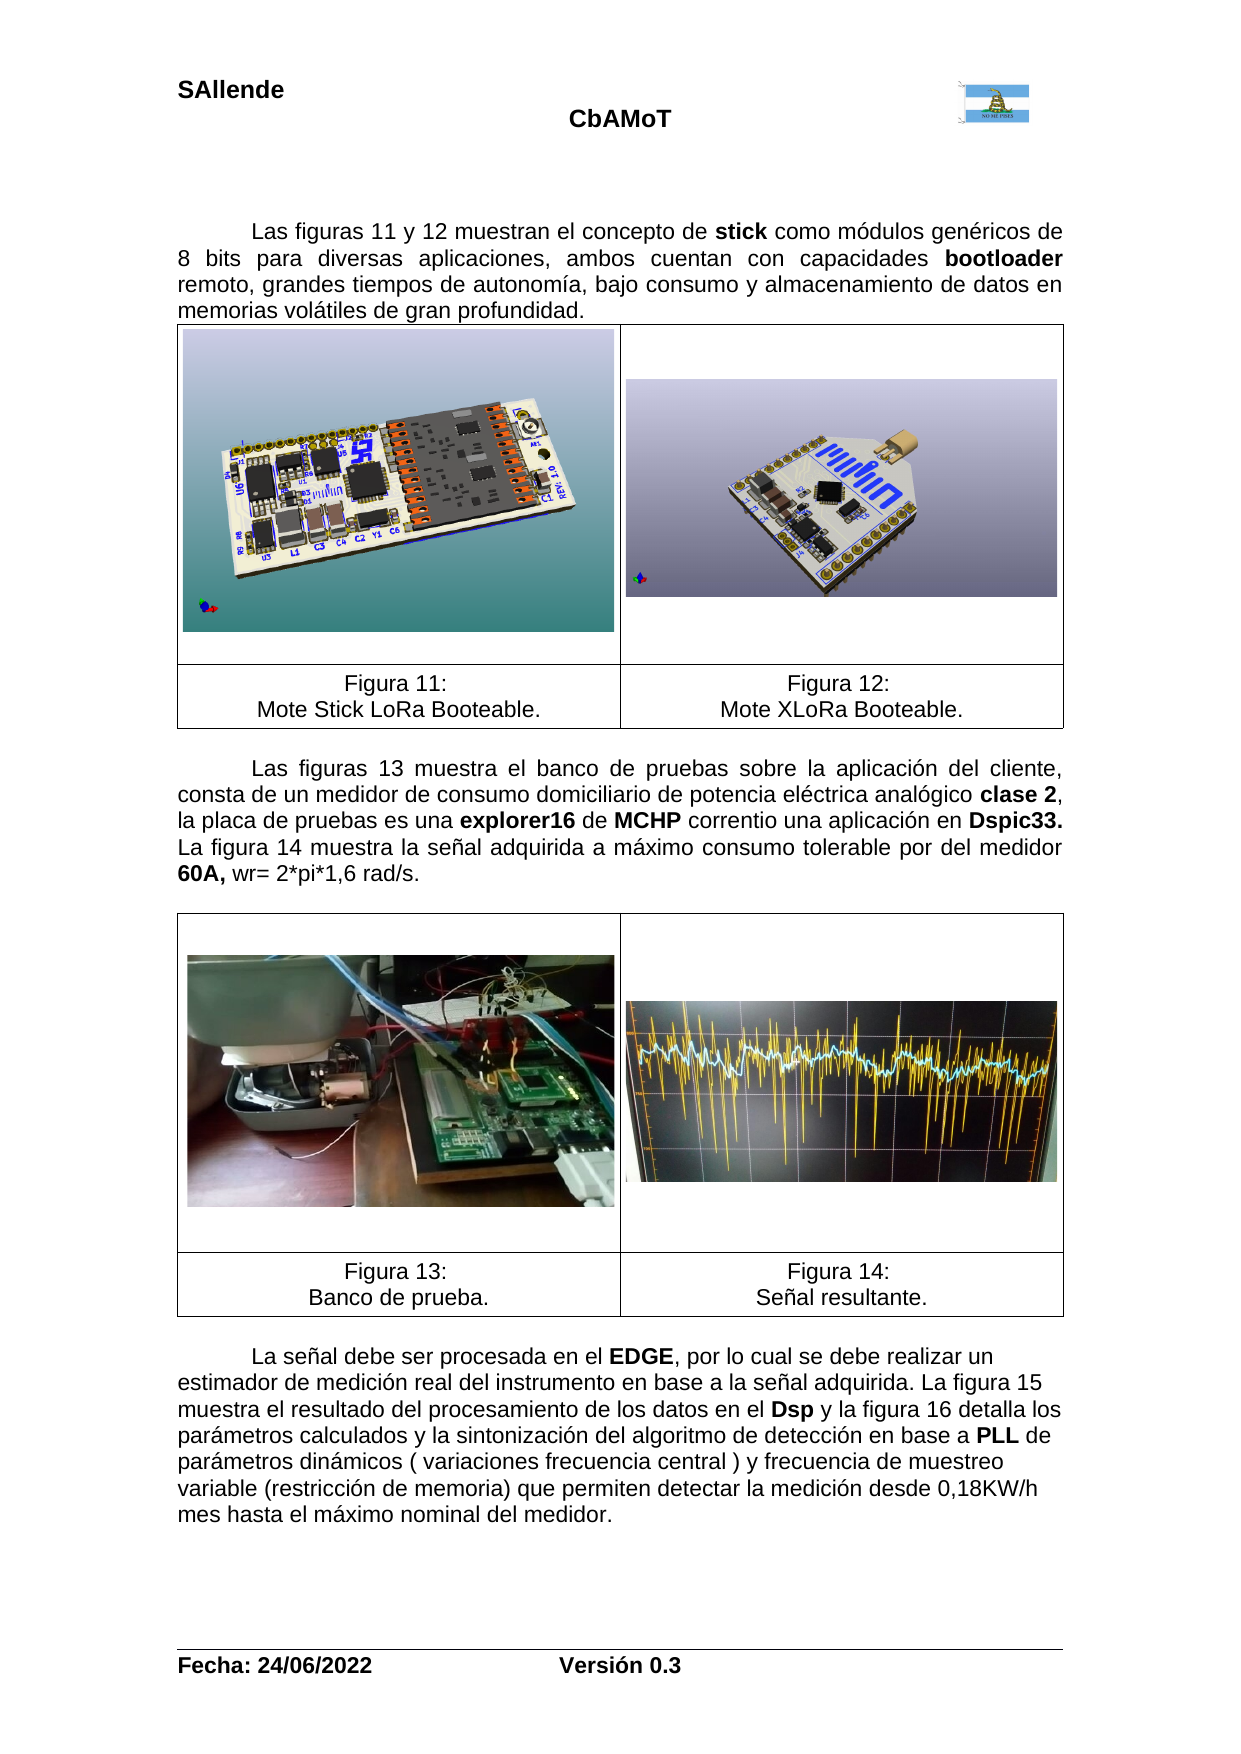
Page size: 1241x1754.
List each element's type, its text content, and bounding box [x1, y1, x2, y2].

table_cell Figura 11: Mote Stick LoRa Booteable. [178, 665, 620, 728]
table_header [621, 914, 1063, 1252]
text Las figuras 11 y 12 muestran el concepto de stick como módulos genéricos de 8 bits para diversas aplicaciones, ambos cuentan con capacidades bootloader remoto, grandes tiempos de autonomía, bajo consumo y almacenamiento de datos en memorias volátiles de gran profundidad. [177, 218, 1063, 324]
table_header [178, 330, 620, 664]
picture [187, 955, 615, 1207]
picture [625, 379, 1058, 597]
text Las figuras 13 muestra el banco de pruebas sobre la aplicación del cliente, consta de un medidor de consumo domiciliario de potencia eléctrica analógico clase 2, la placa de pruebas es una explorer16 de MCHP correntio una aplicación en Dspic33. La figura 14 muestra la señal adquirida a máximo consumo tolerable por del medidor 60A, wr= 2*pi*1,6 rad/s. [177, 754, 1063, 886]
table_cell Figura 12: Mote XLoRa Booteable. [621, 665, 1063, 728]
table_cell Figura 14: Señal resultante. [621, 1253, 1063, 1316]
picture [182, 329, 615, 632]
picture [954, 79, 1033, 126]
table_header [621, 325, 1063, 664]
table_header [178, 325, 620, 329]
text La señal debe ser procesada en el EDGE, por lo cual se debe realizar un estimador de medición real del instrumento en base a la señal adquirida. La figura 15 muestra el resultado del procesamiento de los datos en el Dsp y la figura 16 detalla los parámetros calculados y la sintonización del algoritmo de detección en base a PLL de parámetros dinámicos ( variaciones frecuencia central ) y frecuencia de muestreo variable (restricción de memoria) que permiten detectar la medición desde 0,18KW/h mes hasta el máximo nominal del medidor. [177, 1343, 1063, 1527]
table_cell Figura 13: Banco de prueba. [178, 1253, 620, 1316]
table_header [178, 914, 620, 1252]
picture [625, 1001, 1058, 1182]
